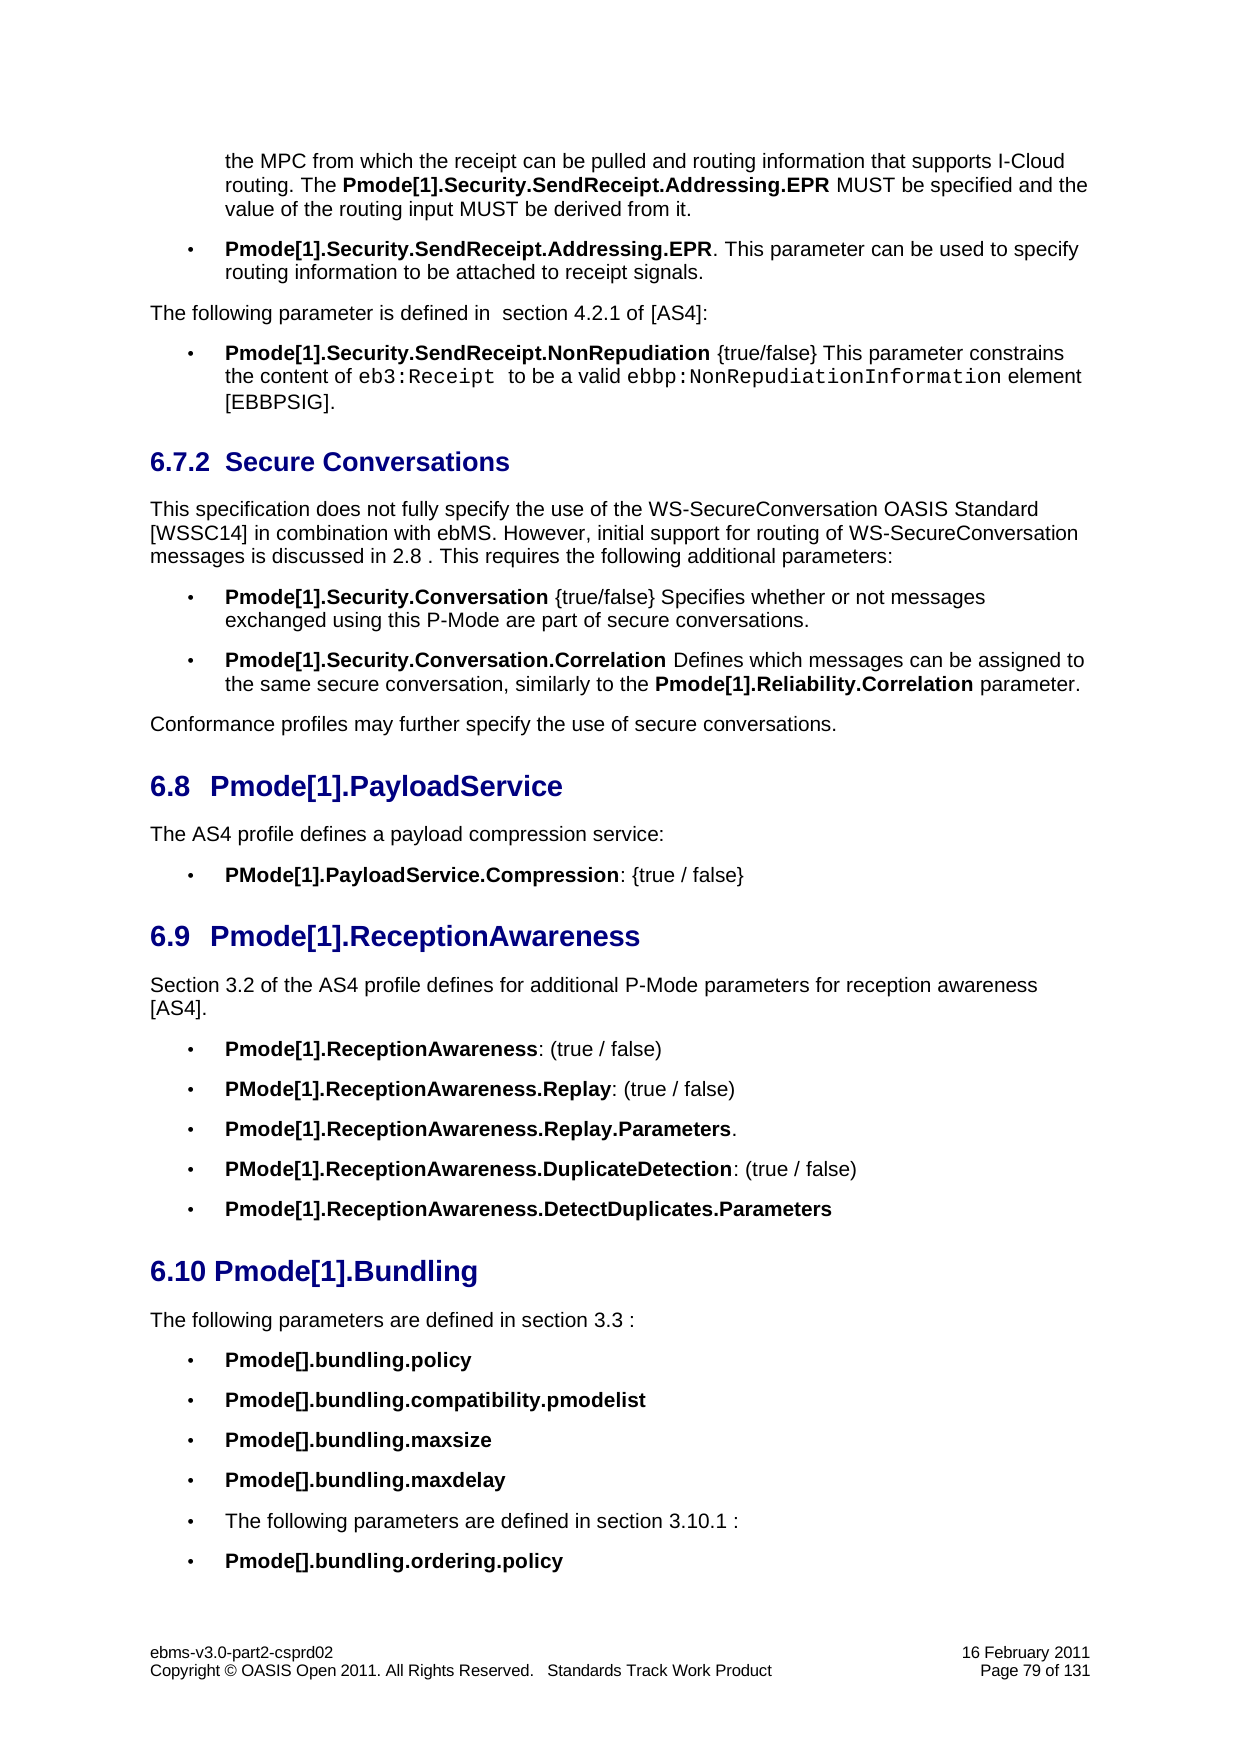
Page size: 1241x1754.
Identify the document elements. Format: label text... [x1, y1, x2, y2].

list Pmode[1].Security.Conversation.Correlation Defines which messages can be assigned to the same secure conversation, similarly to the Pmode[1].Reliability.Correlation parameter. [187, 649, 1090, 696]
list Pmode[1].ReceptionAwareness.Replay.Parameters. [187, 1117, 1090, 1141]
subtitle Pmode[1].PayloadService [150, 769, 1090, 802]
list Pmode[1].ReceptionAwareness: (true / false) [187, 1037, 1090, 1061]
list Pmode[1].Security.SendReceipt.NonRepudiation {true/false} This parameter constrains the content of eb3:Receipt to be a valid ebbp:NonRepudiationInformation element [EBBPSIG]. [187, 341, 1090, 414]
list the MPC from which the receipt can be pulled and routing information that supports I-Cloud routing. The Pmode[1].Security.SendReceipt.Addressing.EPR MUST be specified and the value of the routing input MUST be derived from it. [187, 150, 1090, 221]
list Pmode[].bundling.policy [187, 1348, 1090, 1372]
list Pmode[].bundling.maxsize [187, 1429, 1090, 1452]
list Pmode[1].ReceptionAwareness.DetectDuplicates.Parameters [187, 1198, 1090, 1221]
text The AS4 profile defines a payload compression service: [150, 823, 1090, 846]
list PMode[1].PayloadService.Compression: {true / false} [187, 863, 1090, 887]
text Section 3.2 of the AS4 profile defines for additional P-Mode parameters for reception awareness [AS4]. [150, 973, 1090, 1020]
text The following parameter is defined in section 4.2.1 of [AS4]: [150, 301, 1090, 324]
list PMode[1].ReceptionAwareness.Replay: (true / false) [187, 1077, 1090, 1101]
subtitle Pmode[1].Bundling [150, 1255, 1090, 1287]
list Pmode[].bundling.ordering.policy [187, 1549, 1090, 1573]
list PMode[1].ReceptionAwareness.DuplicateDetection: (true / false) [187, 1158, 1090, 1181]
list Pmode[1].Security.Conversation {true/false} Specifies whether or not messages exchanged using this P-Mode are part of secure conversations. [187, 585, 1090, 632]
list Pmode[1].Security.SendReceipt.Addressing.EPR. This parameter can be used to specify routing information to be attached to receipt signals. [187, 237, 1090, 284]
subtitle Pmode[1].ReceptionAwareness [150, 920, 1090, 952]
list The following parameters are defined in section 3.10.1 : [187, 1509, 1090, 1533]
subtitle Secure Conversations [150, 447, 1090, 477]
list Pmode[].bundling.compatibility.pmodelist [187, 1388, 1090, 1412]
text This specification does not fully specify the use of the WS-SecureConversation OASIS Standard [WSSC14] in combination with ebMS. However, initial support for routing of WS-SecureConversation messages is discussed in 2.8 . This requires the following additional parameters: [150, 498, 1090, 568]
list Pmode[].bundling.maxdelay [187, 1469, 1090, 1492]
text The following parameters are defined in section 3.3 : [150, 1308, 1090, 1332]
text Conformance profiles may further specify the use of secure conversations. [150, 713, 1090, 736]
